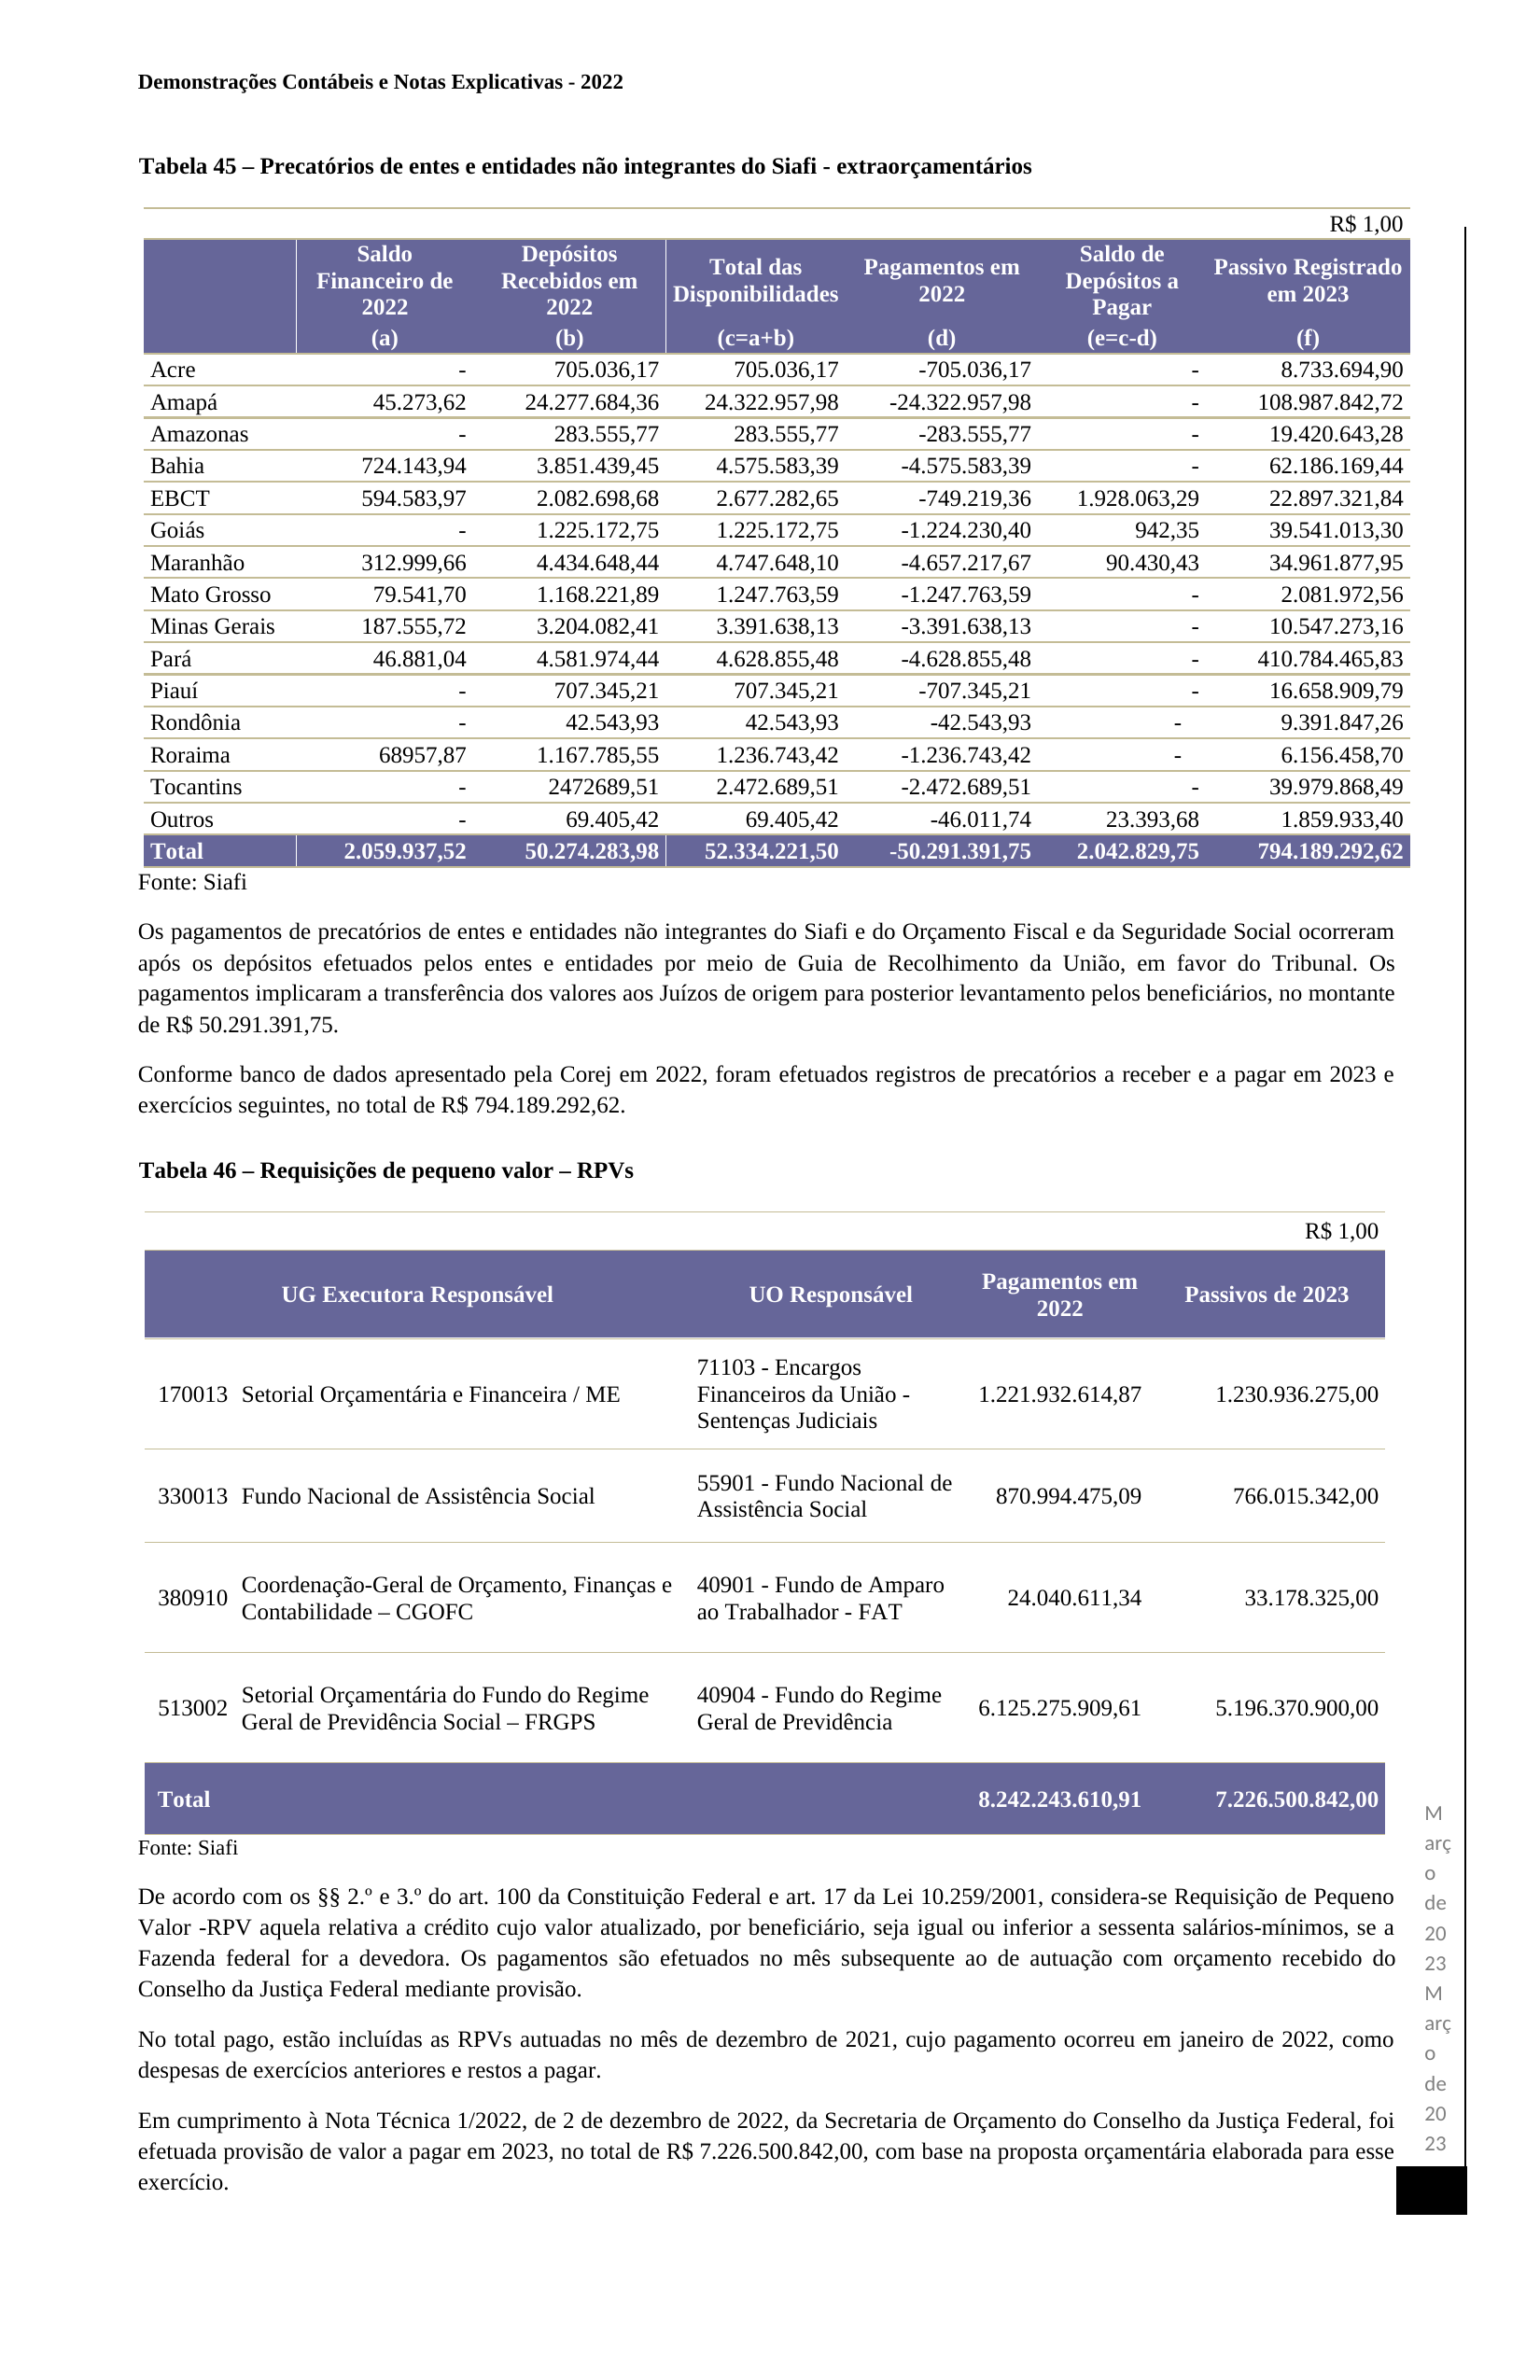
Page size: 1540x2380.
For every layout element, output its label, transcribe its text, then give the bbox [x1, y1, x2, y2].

text Em cumprimento à Nota Técnica 1/2022, de 2 de dezembro de 2022, da Secretaria de Orçamento do Conselho da Justiça Federal, foi efetuada provisão de valor a pagar em 2023, no total de R$ 7.226.500.842,00, com base na proposta orçamentária elaborada para esse exercício. [138, 2107, 1396, 2195]
table_cell Acre [144, 355, 296, 385]
table_cell -1.236.743,42 [846, 739, 1038, 769]
table_cell 3.851.439,45 [473, 451, 665, 481]
table_cell 23.393,68 [1038, 804, 1206, 833]
table_cell -1.247.763,59 [846, 579, 1038, 609]
table_cell Setorial Orçamentária do Fundo do Regime Geral de Previdência Social – FRGPS [234, 1653, 690, 1762]
table_cell 108.987.842,72 [1206, 386, 1410, 416]
table_cell Setorial Orçamentária e Financeira / ME [234, 1339, 690, 1449]
table_cell -42.543,93 [846, 707, 1038, 737]
table_cell 1.221.932.614,87 [972, 1339, 1148, 1449]
table_cell [234, 1763, 690, 1834]
table_cell 1.230.936.275,00 [1148, 1339, 1385, 1449]
table_cell (e=c-d) [1038, 320, 1206, 353]
table_cell 1.236.743,42 [666, 739, 846, 769]
table_cell -50.291.391,75 [846, 835, 1038, 866]
table_cell 3.391.638,13 [666, 611, 846, 641]
table_cell 1.928.063,29 [1038, 483, 1206, 512]
table_cell 4.434.648,44 [473, 547, 665, 577]
table_cell 79.541,70 [297, 579, 473, 609]
table_cell 1.859.933,40 [1206, 804, 1410, 833]
table_cell Outros [144, 804, 296, 833]
table_cell Pará [144, 643, 296, 673]
table_cell 33.178.325,00 [1148, 1543, 1385, 1652]
table_cell - [1038, 643, 1206, 673]
table_cell 707.345,21 [473, 676, 665, 706]
table_cell 1.167.785,55 [473, 739, 665, 769]
table_cell Fundo Nacional de Assistência Social [234, 1449, 690, 1542]
table_cell 2.059.937,52 [297, 835, 473, 866]
table_cell Pagamentos em 2022 [846, 240, 1038, 320]
table_cell [144, 240, 296, 353]
table_cell -2.472.689,51 [846, 772, 1038, 802]
table_cell (c=a+b) [666, 320, 846, 353]
table_cell 2.082.698,68 [473, 483, 665, 512]
table_cell - [1038, 579, 1206, 609]
text De acordo com os §§ 2.º e 3.º do art. 100 da Constituição Federal e art. 17 da Lei 10.259/2001, considera-se Requisição de Pequeno Valor -RPV aquela relativa a crédito cujo valor atualizado, por beneficiário, seja igual ou inferior a sessenta salários-mínimos, se a Fazenda federal for a devedora. Os pagamentos são efetuados no mês subsequente ao de autuação com orçamento recebido do Conselho da Justiça Federal mediante provisão. [138, 1883, 1396, 2002]
table_cell 707.345,21 [666, 676, 846, 706]
table_cell - [297, 804, 473, 833]
table_cell 68957,87 [297, 739, 473, 769]
table_cell 42.543,93 [473, 707, 665, 737]
table_cell 1.225.172,75 [473, 515, 665, 545]
table_cell Saldo de Depósitos a Pagar [1038, 240, 1206, 320]
table_cell Passivos de 2023 [1148, 1251, 1385, 1337]
table_cell - [297, 419, 473, 449]
table_cell - [1038, 386, 1206, 416]
table_cell Coordenação-Geral de Orçamento, Finanças e Contabilidade – CGOFC [234, 1543, 690, 1652]
table_cell 705.036,17 [666, 355, 846, 385]
text Fonte: Siafi [138, 1835, 1396, 1859]
table_cell - [297, 515, 473, 545]
table_cell - [1038, 419, 1206, 449]
text Tabela 46 – Requisições de pequeno valor – RPVs [139, 1155, 1395, 1185]
table_cell 50.274.283,98 [473, 835, 665, 866]
table_cell -707.345,21 [846, 676, 1038, 706]
table_cell Depósitos Recebidos em 2022 [473, 240, 665, 320]
table_cell 55901 - Fundo Nacional de Assistência Social [690, 1449, 972, 1542]
table_cell Total das Disponibilidades [666, 240, 846, 320]
table_cell [690, 1763, 972, 1834]
table_cell 410.784.465,83 [1206, 643, 1410, 673]
table_cell 3.204.082,41 [473, 611, 665, 641]
table_cell - [297, 355, 473, 385]
text Os pagamentos de precatórios de entes e entidades não integrantes do Siafi e do Orçamento Fiscal e da Seguridade Social ocorreram após os depósitos efetuados pelos entes e entidades por meio de Guia de Recolhimento da União, em favor do Tribunal. Os pagamentos implicaram a transferência dos valores aos Juízos de origem para posterior levantamento pelos beneficiários, no montante de R$ 50.291.391,75. [138, 917, 1396, 1037]
table_cell 8.733.694,90 [1206, 355, 1410, 385]
table_cell 170013 [145, 1339, 234, 1449]
table_cell -283.555,77 [846, 419, 1038, 449]
table_cell 69.405,42 [666, 804, 846, 833]
table_cell 5.196.370.900,00 [1148, 1653, 1385, 1762]
table_cell Piauí [144, 676, 296, 706]
table_cell 4.747.648,10 [666, 547, 846, 577]
table_cell 19.420.643,28 [1206, 419, 1410, 449]
table_cell 1.225.172,75 [666, 515, 846, 545]
table_cell 1.247.763,59 [666, 579, 846, 609]
table_cell 330013 [145, 1449, 234, 1542]
table_cell Mato Grosso [144, 579, 296, 609]
table_cell -46.011,74 [846, 804, 1038, 833]
table_cell 40904 - Fundo do Regime Geral de Previdência [690, 1653, 972, 1762]
table_cell 312.999,66 [297, 547, 473, 577]
table_cell 794.189.292,62 [1206, 835, 1410, 866]
table_cell UO Responsável [690, 1251, 972, 1337]
text Fonte: Siafi [138, 868, 1396, 894]
table_cell 2.081.972,56 [1206, 579, 1410, 609]
text Tabela 45 – Precatórios de entes e entidades não integrantes do Siafi - extraorçamentários [139, 150, 1395, 181]
table_cell -705.036,17 [846, 355, 1038, 385]
table_cell 40901 - Fundo de Amparo ao Trabalhador - FAT [690, 1543, 972, 1652]
table_cell 283.555,77 [473, 419, 665, 449]
table_cell (d) [846, 320, 1038, 353]
table_cell - [1038, 676, 1206, 706]
table_cell Minas Gerais [144, 611, 296, 641]
table_cell -4.628.855,48 [846, 643, 1038, 673]
table_cell 24.040.611,34 [972, 1543, 1148, 1652]
table_cell Amazonas [144, 419, 296, 449]
table_cell 2.472.689,51 [666, 772, 846, 802]
table_cell 24.322.957,98 [666, 386, 846, 416]
table_cell 39.541.013,30 [1206, 515, 1410, 545]
table_cell - [1038, 772, 1206, 802]
table_cell (b) [473, 320, 665, 353]
table_cell 7.226.500.842,00 [1148, 1763, 1385, 1834]
table_cell - [1038, 355, 1206, 385]
table_cell 4.575.583,39 [666, 451, 846, 481]
table_cell - [297, 772, 473, 802]
table_cell 942,35 [1038, 515, 1206, 545]
table_cell 69.405,42 [473, 804, 665, 833]
table_cell 283.555,77 [666, 419, 846, 449]
table_cell 34.961.877,95 [1206, 547, 1410, 577]
text Conforme banco de dados apresentado pela Corej em 2022, foram efetuados registros de precatórios a receber e a pagar em 2023 e exercícios seguintes, no total de R$ 794.189.292,62. [138, 1060, 1396, 1118]
table_cell Goiás [144, 515, 296, 545]
table_cell -24.322.957,98 [846, 386, 1038, 416]
table_header R$ 1,00 [145, 1212, 1385, 1250]
table_cell Bahia [144, 451, 296, 481]
table_cell Total [145, 1763, 234, 1834]
table_cell 42.543,93 [666, 707, 846, 737]
table_cell 2472689,51 [473, 772, 665, 802]
table_cell Rondônia [144, 707, 296, 737]
table_cell 24.277.684,36 [473, 386, 665, 416]
table_cell 22.897.321,84 [1206, 483, 1410, 512]
table_cell 2.042.829,75 [1038, 835, 1206, 866]
table_cell UG Executora Responsável [145, 1251, 690, 1337]
table_cell EBCT [144, 483, 296, 512]
text No total pago, estão incluídas as RPVs autuadas no mês de dezembro de 2021, cujo pagamento ocorreu em janeiro de 2022, como despesas de exercícios anteriores e restos a pagar. [138, 2025, 1396, 2083]
table_cell Roraima [144, 739, 296, 769]
table_cell Tocantins [144, 772, 296, 802]
table_cell Maranhão [144, 547, 296, 577]
table_header R$ 1,00 [144, 209, 1410, 238]
table_cell 4.628.855,48 [666, 643, 846, 673]
table_cell (f) [1206, 320, 1410, 353]
table_cell 16.658.909,79 [1206, 676, 1410, 706]
table_cell 513002 [145, 1653, 234, 1762]
table_cell 187.555,72 [297, 611, 473, 641]
table_cell -4.575.583,39 [846, 451, 1038, 481]
table_cell 9.391.847,26 [1206, 707, 1410, 737]
table_cell -4.657.217,67 [846, 547, 1038, 577]
table_cell 90.430,43 [1038, 547, 1206, 577]
table_cell 39.979.868,49 [1206, 772, 1410, 802]
table_cell 870.994.475,09 [972, 1449, 1148, 1542]
table_cell Amapá [144, 386, 296, 416]
table_cell 705.036,17 [473, 355, 665, 385]
table_cell Saldo Financeiro de 2022 [297, 240, 473, 320]
table_cell Pagamentos em 2022 [972, 1251, 1148, 1337]
table_cell 8.242.243.610,91 [972, 1763, 1148, 1834]
table_cell - [1038, 611, 1206, 641]
table_cell 766.015.342,00 [1148, 1449, 1385, 1542]
table_cell Total [144, 835, 296, 866]
table_cell - [1038, 451, 1206, 481]
table_cell 71103 - Encargos Financeiros da União - Sentenças Judiciais [690, 1339, 972, 1449]
table_cell 2.677.282,65 [666, 483, 846, 512]
table_cell -1.224.230,40 [846, 515, 1038, 545]
table_cell - [297, 707, 473, 737]
table_cell (a) [297, 320, 473, 353]
table_cell -749.219,36 [846, 483, 1038, 512]
table_cell - [1038, 707, 1206, 737]
table_cell - [1038, 739, 1206, 769]
table_cell 6.156.458,70 [1206, 739, 1410, 769]
table_cell 380910 [145, 1543, 234, 1652]
table_cell 724.143,94 [297, 451, 473, 481]
table_cell 45.273,62 [297, 386, 473, 416]
table_cell 62.186.169,44 [1206, 451, 1410, 481]
table_cell 10.547.273,16 [1206, 611, 1410, 641]
table_cell 1.168.221,89 [473, 579, 665, 609]
table_cell 52.334.221,50 [666, 835, 846, 866]
table_cell -3.391.638,13 [846, 611, 1038, 641]
table_cell - [297, 676, 473, 706]
table_cell 4.581.974,44 [473, 643, 665, 673]
table_cell 46.881,04 [297, 643, 473, 673]
table_cell Passivo Registrado em 2023 [1206, 240, 1410, 320]
table_cell 6.125.275.909,61 [972, 1653, 1148, 1762]
table_cell 594.583,97 [297, 483, 473, 512]
